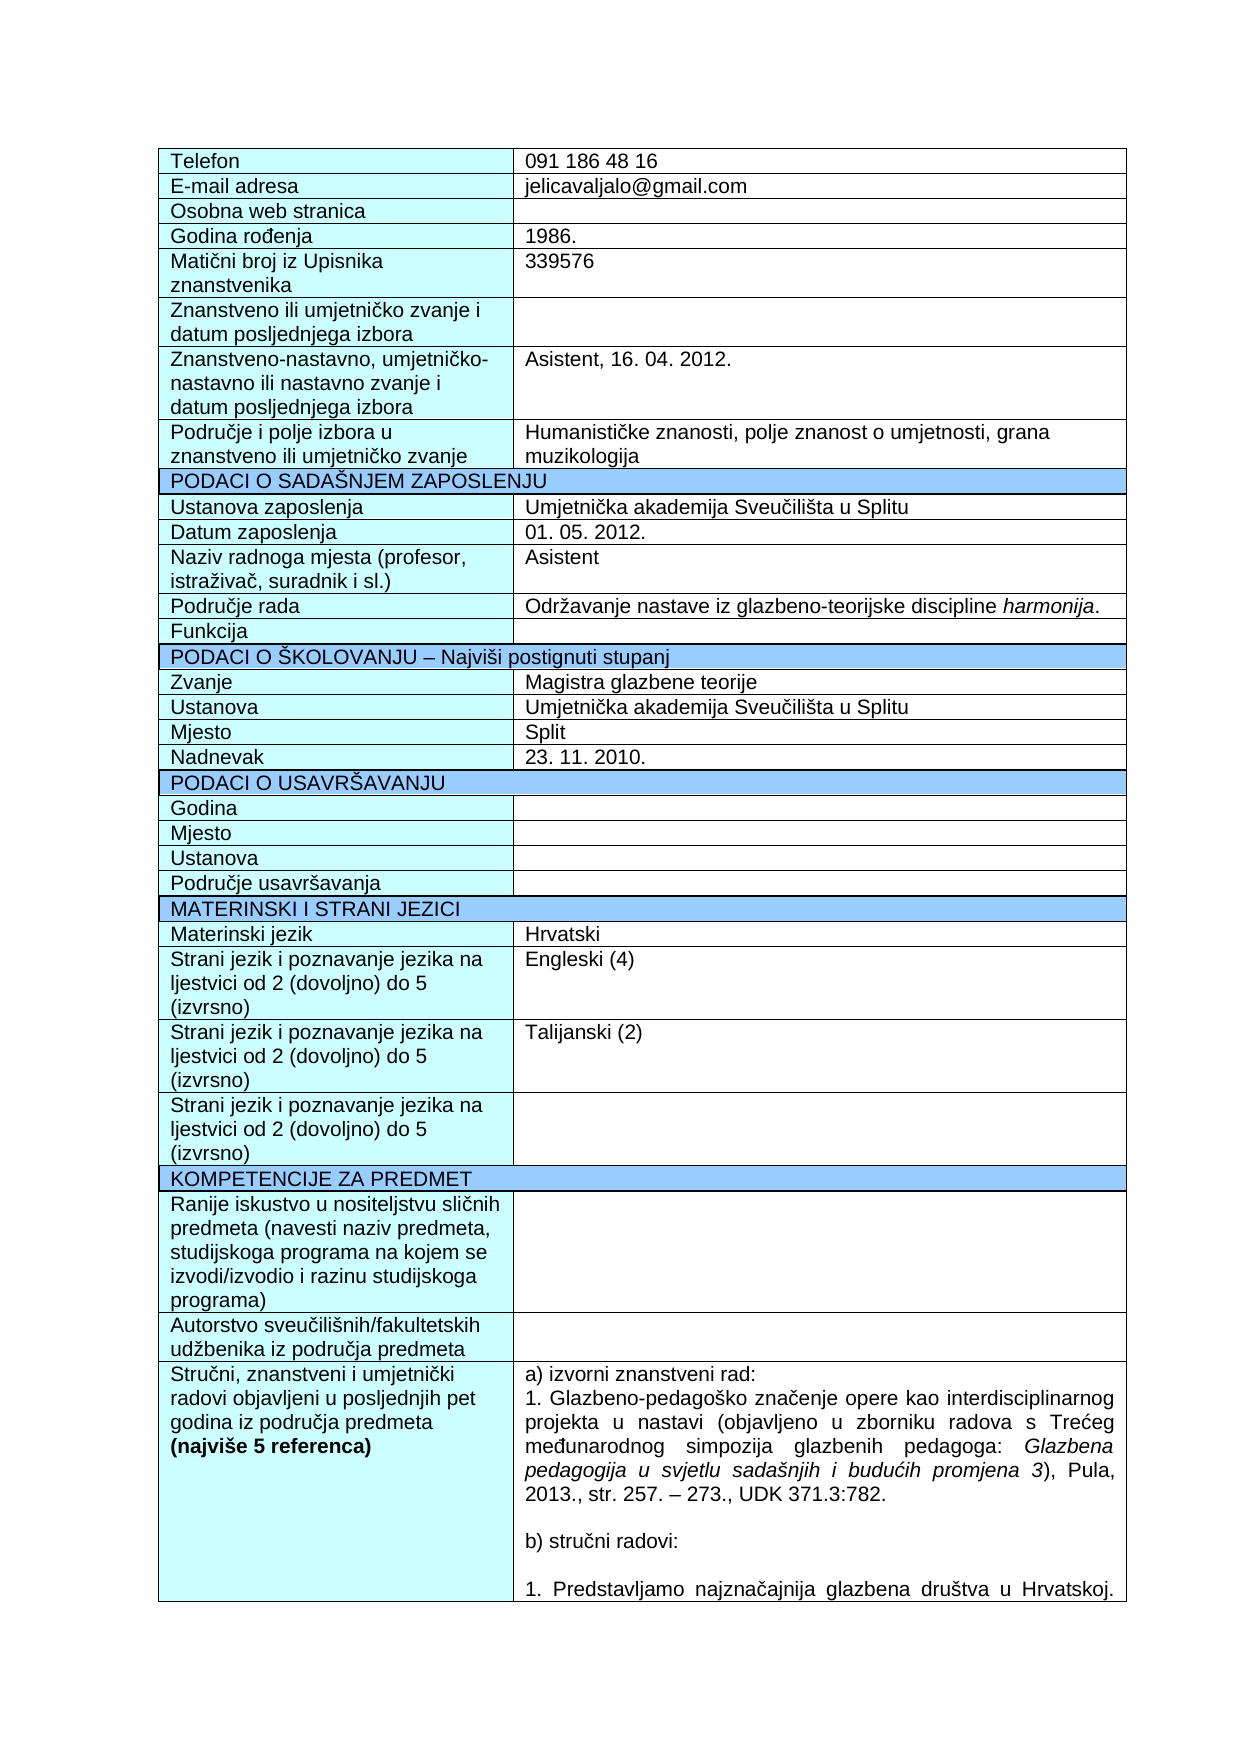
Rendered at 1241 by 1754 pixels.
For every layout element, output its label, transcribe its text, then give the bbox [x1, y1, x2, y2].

table_cell 091 186 48 16 [514, 149, 1126, 173]
table_cell Mjesto [159, 821, 513, 845]
table_cell 01. 05. 2012. [514, 520, 1126, 544]
table_cell Matični broj iz Upisnika znanstvenika [159, 249, 513, 297]
table_cell Talijanski (2) [514, 1020, 1126, 1092]
table_cell [514, 871, 1126, 895]
table_cell 23. 11. 2010. [514, 745, 1126, 769]
table_cell KOMPETENCIJE ZA PREDMET [160, 1166, 1126, 1190]
table_cell Naziv radnoga mjesta (profesor, istraživač, suradnik i sl.) [159, 545, 513, 593]
table_cell Strani jezik i poznavanje jezika na ljestvici od 2 (dovoljno) do 5 (izvrsno) [159, 1020, 513, 1092]
table_cell [514, 846, 1126, 870]
table_cell Održavanje nastave iz glazbeno-teorijske discipline harmonija. [514, 594, 1126, 618]
table_cell Strani jezik i poznavanje jezika na ljestvici od 2 (dovoljno) do 5 (izvrsno) [159, 1093, 513, 1165]
table_cell [514, 1093, 1126, 1165]
table_cell Mjesto [159, 720, 513, 744]
table_cell Split [514, 720, 1126, 744]
table_cell PODACI O ŠKOLOVANJU – Najviši postignuti stupanj [160, 645, 1126, 668]
table_cell Humanističke znanosti, polje znanost o umjetnosti, grana muzikologija [514, 420, 1126, 467]
table_cell Strani jezik i poznavanje jezika na ljestvici od 2 (dovoljno) do 5 (izvrsno) [159, 947, 513, 1019]
table_cell Autorstvo sveučilišnih/fakultetskih udžbenika iz područja predmeta [159, 1313, 513, 1361]
table_cell Materinski jezik [159, 922, 513, 946]
table_cell Asistent [514, 545, 1126, 593]
table_cell Umjetnička akademija Sveučilišta u Splitu [514, 495, 1126, 518]
table_cell PODACI O SADAŠNJEM ZAPOSLENJU [160, 469, 1126, 493]
table_cell [514, 1192, 1126, 1312]
table_cell 1986. [514, 224, 1126, 248]
table_cell Umjetnička akademija Sveučilišta u Splitu [514, 695, 1126, 719]
table_cell [514, 199, 1126, 223]
table_cell Nadnevak [159, 745, 513, 769]
table_cell Ranije iskustvo u nositeljstvu sličnih predmeta (navesti naziv predmeta, studijskoga programa na kojem se izvodi/izvodio i razinu studijskoga programa) [159, 1192, 513, 1312]
table_cell [514, 619, 1126, 643]
table_cell Područje usavršavanja [159, 871, 513, 895]
table_cell Ustanova zaposlenja [159, 495, 513, 518]
table_cell Engleski (4) [514, 947, 1126, 1019]
table_cell Ustanova [159, 846, 513, 870]
table_cell Zvanje [159, 670, 513, 694]
table_cell Hrvatski [514, 922, 1126, 946]
table_cell [514, 821, 1126, 845]
table_cell Znanstveno ili umjetničko zvanje i datum posljednjega izbora [159, 298, 513, 346]
table_cell Magistra glazbene teorije [514, 670, 1126, 694]
table_cell Godina [159, 796, 513, 820]
table_cell PODACI O USAVRŠAVANJU [160, 771, 1126, 794]
table_cell Telefon [159, 149, 513, 173]
table_cell Asistent, 16. 04. 2012. [514, 347, 1126, 418]
table_cell Godina rođenja [159, 224, 513, 248]
table_cell Područje i polje izbora u znanstveno ili umjetničko zvanje [159, 420, 513, 467]
table_cell [514, 796, 1126, 820]
table_cell Područje rada [159, 594, 513, 618]
table_cell a) izvorni znanstveni rad: 1. Glazbeno-pedagoško značenje opere kao interdisciplinarnog projekta u nastavi (objavljeno u zborniku radova s Trećeg međunarodnog simpozija glazbenih pedagoga: Glazbena pedagogija u svjetlu sadašnjih i budućih promjena 3), Pula, 2013., str. 257. – 273., UDK 371.3:782. b) stručni radovi: 1. Predstavljamo najznačajnija glazbena društva u Hrvatskoj. [514, 1362, 1126, 1601]
table_cell Stručni, znanstveni i umjetnički radovi objavljeni u posljednjih pet godina iz područja predmeta (najviše 5 referenca) [159, 1362, 513, 1601]
table_cell Znanstveno-nastavno, umjetničko-nastavno ili nastavno zvanje i datum posljednjega izbora [159, 347, 513, 418]
table_cell Ustanova [159, 695, 513, 719]
table_cell jelicavaljalo@gmail.com [514, 174, 1126, 198]
table_cell Datum zaposlenja [159, 520, 513, 544]
table_cell [514, 1313, 1126, 1361]
table_cell [514, 298, 1126, 346]
table_cell Funkcija [159, 619, 513, 643]
table_cell 339576 [514, 249, 1126, 297]
table_cell E-mail adresa [159, 174, 513, 198]
table_cell MATERINSKI I STRANI JEZICI [160, 897, 1126, 921]
table_cell Osobna web stranica [159, 199, 513, 223]
